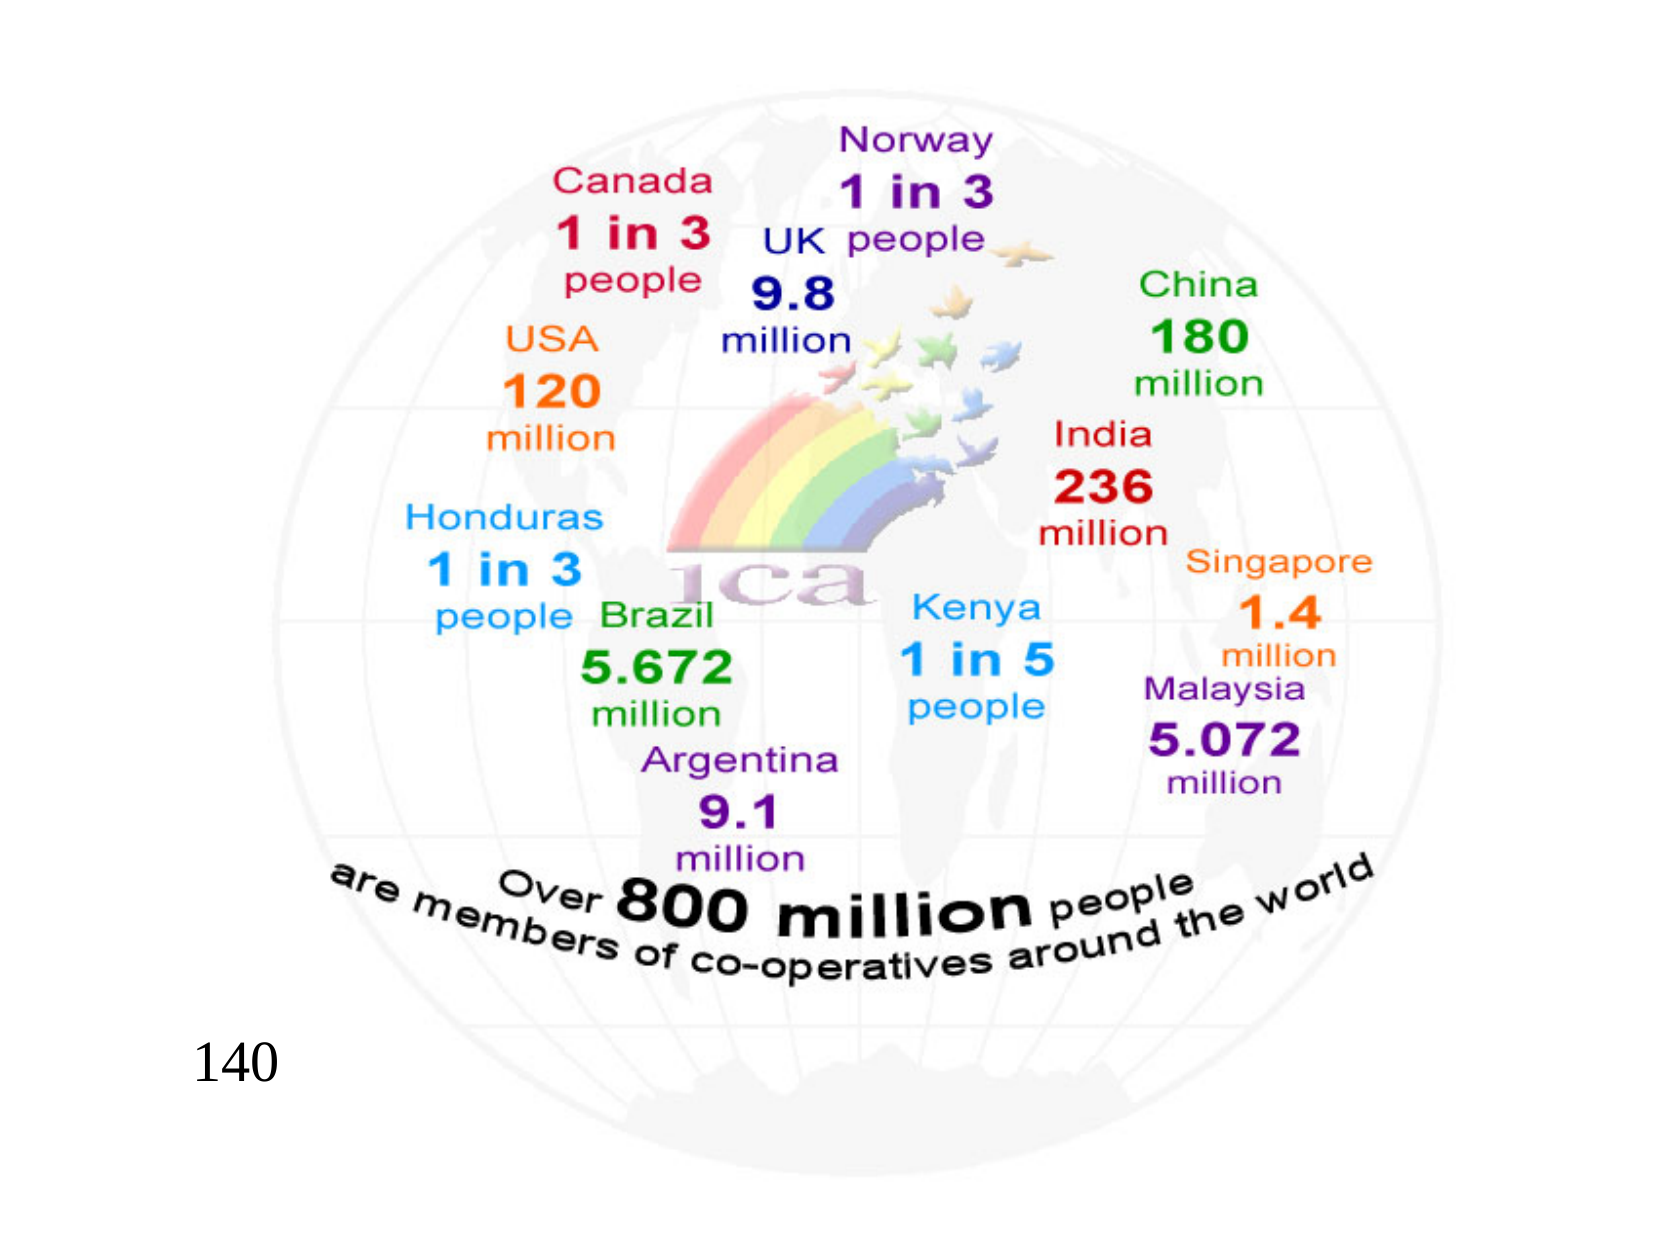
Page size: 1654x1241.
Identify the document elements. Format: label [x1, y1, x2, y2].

text_box [17, 1022, 456, 1103]
picture [253, 70, 1465, 1193]
